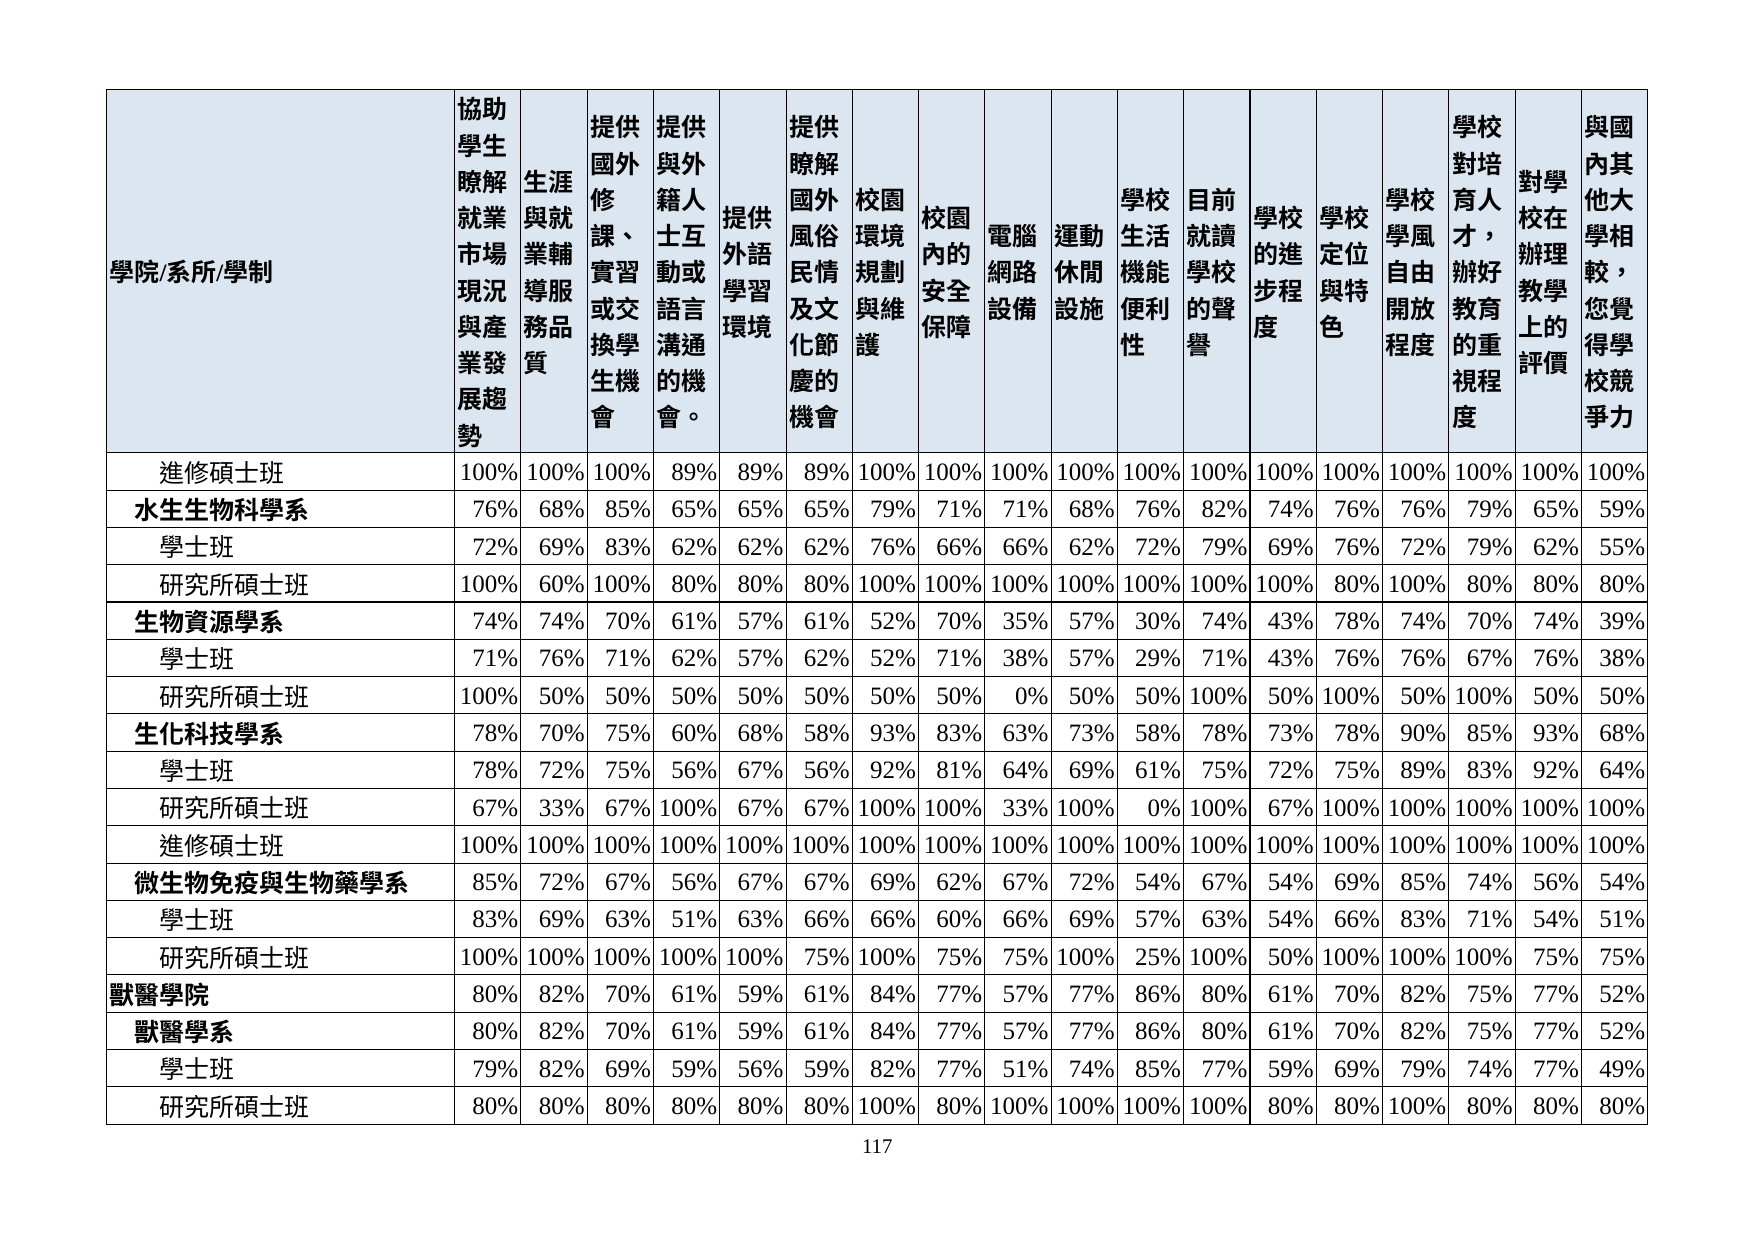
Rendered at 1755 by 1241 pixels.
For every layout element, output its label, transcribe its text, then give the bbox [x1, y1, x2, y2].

table_cell 50% [720, 677, 786, 713]
table_header 生涯與就業輔導服務品質 [521, 90, 587, 452]
table_cell 學士班 [107, 640, 454, 676]
table_cell 92% [1516, 752, 1581, 788]
table_cell 50% [654, 677, 719, 713]
table_cell 62% [1052, 528, 1117, 564]
table_header 學校對培育人才，辦好教育的重視程度 [1449, 90, 1515, 452]
table_cell 78% [1317, 603, 1382, 639]
table_cell 90% [1383, 714, 1448, 751]
table_cell 0% [1118, 789, 1183, 825]
table_cell 100% [1582, 453, 1647, 489]
table_cell 100% [1052, 565, 1117, 601]
table_cell 85% [1118, 1050, 1183, 1086]
table_cell 72% [521, 864, 587, 900]
table_cell 61% [654, 603, 719, 639]
table_cell 100% [985, 453, 1051, 489]
table_cell 50% [1251, 677, 1316, 713]
table_cell 100% [853, 565, 918, 601]
table_cell 61% [787, 1013, 852, 1049]
table_cell 57% [720, 640, 786, 676]
table_cell 65% [1516, 491, 1581, 527]
table_cell 65% [787, 491, 852, 527]
table_cell 93% [853, 714, 918, 751]
table_cell 54% [1118, 864, 1183, 900]
table_cell 100% [1449, 677, 1515, 713]
table_cell 71% [588, 640, 653, 676]
table_cell 85% [1449, 714, 1515, 751]
table_cell 進修碩士班 [107, 453, 454, 489]
table_cell 77% [1516, 1050, 1581, 1086]
table_cell 100% [1184, 938, 1249, 974]
table_cell 67% [1251, 789, 1316, 825]
table_cell 74% [1184, 603, 1249, 639]
table_cell 100% [1118, 1087, 1183, 1123]
table_header 協助學生瞭解就業市場現況與產業發展趨勢 [455, 90, 520, 452]
table_cell 0% [985, 677, 1051, 713]
table_cell 生化科技學系 [107, 714, 454, 751]
table_cell 78% [1317, 714, 1382, 751]
table_cell 100% [985, 826, 1051, 862]
table_cell 100% [1052, 1087, 1117, 1123]
table_cell 85% [1383, 864, 1448, 900]
table_cell 82% [1383, 975, 1448, 1012]
table_cell 100% [1184, 677, 1249, 713]
table_cell 51% [654, 901, 719, 937]
table_cell 59% [1251, 1050, 1316, 1086]
table_cell 80% [1184, 975, 1249, 1012]
table_cell 80% [720, 565, 786, 601]
table_cell 70% [1317, 975, 1382, 1012]
table_cell 52% [1582, 975, 1647, 1012]
table_cell 61% [654, 1013, 719, 1049]
table_cell 89% [787, 453, 852, 489]
table_cell 100% [455, 453, 520, 489]
table_cell 69% [1317, 1050, 1382, 1086]
table_cell 66% [919, 528, 984, 564]
table_cell 58% [1118, 714, 1183, 751]
table_cell 67% [720, 789, 786, 825]
table_cell 66% [853, 901, 918, 937]
table_cell 70% [588, 1013, 653, 1049]
table_cell 獸醫學系 [107, 1013, 454, 1049]
table_cell 80% [455, 1087, 520, 1123]
table_cell 67% [1449, 640, 1515, 676]
table_cell 58% [787, 714, 852, 751]
table_cell 43% [1251, 640, 1316, 676]
table_cell 研究所碩士班 [107, 1087, 454, 1123]
table_header 運動休閒設施 [1052, 90, 1117, 452]
table_cell 67% [787, 789, 852, 825]
table_cell 82% [521, 975, 587, 1012]
table_cell 63% [985, 714, 1051, 751]
table_cell 100% [654, 826, 719, 862]
table_cell 77% [1184, 1050, 1249, 1086]
table_cell 100% [853, 453, 918, 489]
table_cell 學士班 [107, 528, 454, 564]
table_cell 100% [1383, 1087, 1448, 1123]
table_cell 100% [1383, 453, 1448, 489]
table_cell 80% [455, 975, 520, 1012]
table_cell 74% [521, 603, 587, 639]
table_cell 100% [853, 1087, 918, 1123]
table_cell 70% [1317, 1013, 1382, 1049]
table_cell 67% [720, 864, 786, 900]
table_cell 100% [588, 826, 653, 862]
table_cell 100% [985, 565, 1051, 601]
table_cell 80% [1449, 1087, 1515, 1123]
table_cell 100% [1317, 789, 1382, 825]
table_cell 86% [1118, 975, 1183, 1012]
table_cell 100% [1052, 453, 1117, 489]
table_cell 69% [521, 901, 587, 937]
table_cell 100% [919, 826, 984, 862]
table_cell 79% [1184, 528, 1249, 564]
table_cell 71% [455, 640, 520, 676]
table_cell 59% [654, 1050, 719, 1086]
table_cell 89% [654, 453, 719, 489]
table_cell 83% [455, 901, 520, 937]
table_cell 100% [1251, 826, 1316, 862]
table_cell 100% [1184, 789, 1249, 825]
table_cell 77% [919, 975, 984, 1012]
table_cell 65% [720, 491, 786, 527]
table_cell 57% [985, 975, 1051, 1012]
table_cell 83% [1383, 901, 1448, 937]
table_cell 71% [919, 491, 984, 527]
table_cell 66% [1317, 901, 1382, 937]
table_cell 獸醫學院 [107, 975, 454, 1012]
table_cell 68% [1052, 491, 1117, 527]
table_cell 67% [455, 789, 520, 825]
table_cell 69% [1251, 528, 1316, 564]
table_cell 82% [521, 1013, 587, 1049]
table_cell 50% [588, 677, 653, 713]
table_cell 72% [1251, 752, 1316, 788]
table_cell 62% [654, 528, 719, 564]
table_cell 66% [985, 901, 1051, 937]
table_cell 74% [1052, 1050, 1117, 1086]
table_cell 74% [1449, 1050, 1515, 1086]
table_cell 80% [787, 1087, 852, 1123]
table_header 校園環境規劃與維護 [853, 90, 918, 452]
table_cell 56% [787, 752, 852, 788]
table_cell 83% [1449, 752, 1515, 788]
table_cell 100% [853, 826, 918, 862]
table_cell 33% [521, 789, 587, 825]
table_cell 100% [1449, 826, 1515, 862]
table_cell 61% [1251, 975, 1316, 1012]
table_cell 50% [919, 677, 984, 713]
table_cell 75% [1516, 938, 1581, 974]
table_cell 75% [1184, 752, 1249, 788]
table_cell 75% [1317, 752, 1382, 788]
table_header 提供與外籍人士互動或語言溝通的機會。 [654, 90, 719, 452]
table_cell 82% [853, 1050, 918, 1086]
table_cell 100% [521, 826, 587, 862]
table_cell 50% [521, 677, 587, 713]
table_cell 79% [455, 1050, 520, 1086]
table_header 學院/系所/學制 [107, 90, 454, 452]
table_cell 100% [787, 826, 852, 862]
table_header 提供外語學習環境 [720, 90, 786, 452]
table_cell 59% [1582, 491, 1647, 527]
table_cell 74% [455, 603, 520, 639]
table_cell 80% [720, 1087, 786, 1123]
table_cell 100% [1582, 789, 1647, 825]
table_cell 61% [787, 975, 852, 1012]
table_cell 57% [720, 603, 786, 639]
table_cell 79% [1383, 1050, 1448, 1086]
table_cell 100% [1118, 453, 1183, 489]
table_cell 62% [1516, 528, 1581, 564]
table_cell 100% [455, 565, 520, 601]
table_cell 50% [1251, 938, 1316, 974]
table_cell 51% [1582, 901, 1647, 937]
table_cell 62% [919, 864, 984, 900]
table_cell 生物資源學系 [107, 603, 454, 639]
table_cell 60% [654, 714, 719, 751]
table_cell 75% [985, 938, 1051, 974]
table_cell 57% [1052, 603, 1117, 639]
table_cell 69% [853, 864, 918, 900]
table_cell 100% [1251, 565, 1316, 601]
table_cell 89% [720, 453, 786, 489]
table_cell 85% [588, 491, 653, 527]
table_cell 100% [588, 565, 653, 601]
table_cell 100% [1184, 565, 1249, 601]
table_cell 50% [853, 677, 918, 713]
table_cell 80% [654, 565, 719, 601]
table_cell 78% [455, 752, 520, 788]
table_cell 100% [720, 938, 786, 974]
table_cell 100% [1317, 826, 1382, 862]
table_cell 56% [654, 864, 719, 900]
table_cell 70% [588, 603, 653, 639]
table_cell 77% [1052, 975, 1117, 1012]
table_cell 77% [1052, 1013, 1117, 1049]
table_cell 70% [1449, 603, 1515, 639]
table_cell 80% [521, 1087, 587, 1123]
table_cell 71% [1449, 901, 1515, 937]
table_cell 56% [1516, 864, 1581, 900]
table_cell 52% [1582, 1013, 1647, 1049]
table_cell 100% [1516, 453, 1581, 489]
table_cell 29% [1118, 640, 1183, 676]
table_cell 100% [853, 789, 918, 825]
table_cell 70% [521, 714, 587, 751]
table_cell 82% [521, 1050, 587, 1086]
table_cell 71% [919, 640, 984, 676]
table_cell 100% [1582, 826, 1647, 862]
table_cell 100% [1317, 677, 1382, 713]
table_cell 80% [588, 1087, 653, 1123]
table_header 對學校在辦理教學上的評價 [1516, 90, 1581, 452]
table_cell 76% [1383, 640, 1448, 676]
table_cell 63% [1184, 901, 1249, 937]
table_cell 100% [1184, 826, 1249, 862]
table_cell 82% [1184, 491, 1249, 527]
table_cell 80% [1582, 1087, 1647, 1123]
table_cell 49% [1582, 1050, 1647, 1086]
table_cell 80% [1184, 1013, 1249, 1049]
table_cell 74% [1449, 864, 1515, 900]
table_cell 100% [654, 938, 719, 974]
table_cell 進修碩士班 [107, 826, 454, 862]
table_cell 54% [1251, 901, 1316, 937]
table_cell 56% [654, 752, 719, 788]
table_cell 72% [1118, 528, 1183, 564]
table_cell 100% [1118, 826, 1183, 862]
table_header 學校學風自由開放程度 [1383, 90, 1448, 452]
table_cell 83% [588, 528, 653, 564]
table_cell 59% [720, 1013, 786, 1049]
table_cell 72% [455, 528, 520, 564]
table_cell 100% [1449, 453, 1515, 489]
table_cell 64% [985, 752, 1051, 788]
table_cell 77% [1516, 1013, 1581, 1049]
table_cell 80% [1449, 565, 1515, 601]
table_cell 100% [1118, 565, 1183, 601]
table_cell 100% [654, 789, 719, 825]
table_cell 學士班 [107, 1050, 454, 1086]
table_cell 77% [919, 1050, 984, 1086]
table_cell 50% [1383, 677, 1448, 713]
table_cell 80% [787, 565, 852, 601]
table_cell 67% [588, 789, 653, 825]
table_cell 100% [1383, 826, 1448, 862]
table_cell 微生物免疫與生物藥學系 [107, 864, 454, 900]
table_header 學校定位與特色 [1317, 90, 1382, 452]
table_cell 75% [1449, 975, 1515, 1012]
table_cell 80% [919, 1087, 984, 1123]
table_cell 80% [1251, 1087, 1316, 1123]
table_cell 67% [588, 864, 653, 900]
table_cell 86% [1118, 1013, 1183, 1049]
table_cell 54% [1582, 864, 1647, 900]
table_cell 63% [720, 901, 786, 937]
table_cell 77% [1516, 975, 1581, 1012]
table_cell 100% [985, 1087, 1051, 1123]
table_cell 74% [1383, 603, 1448, 639]
table_cell 50% [1582, 677, 1647, 713]
table_cell 51% [985, 1050, 1051, 1086]
table_cell 64% [1582, 752, 1647, 788]
table_header 學校生活機能便利性 [1118, 90, 1183, 452]
table_header 學校的進步程度 [1251, 90, 1316, 452]
table_cell 50% [1052, 677, 1117, 713]
table_cell 100% [919, 789, 984, 825]
table_cell 59% [720, 975, 786, 1012]
table_cell 57% [1052, 640, 1117, 676]
table_cell 研究所碩士班 [107, 565, 454, 601]
table_cell 75% [1582, 938, 1647, 974]
table_header 目前就讀學校的聲譽 [1184, 90, 1249, 452]
table_cell 52% [853, 603, 918, 639]
table_cell 100% [1317, 453, 1382, 489]
table_cell 76% [1317, 528, 1382, 564]
table_cell 水生生物科學系 [107, 491, 454, 527]
table_cell 30% [1118, 603, 1183, 639]
table_cell 100% [455, 677, 520, 713]
table_cell 研究所碩士班 [107, 789, 454, 825]
table_cell 71% [1184, 640, 1249, 676]
table_cell 100% [1317, 938, 1382, 974]
table_cell 79% [1449, 491, 1515, 527]
table_cell 100% [919, 565, 984, 601]
table_cell 73% [1052, 714, 1117, 751]
table_cell 61% [1251, 1013, 1316, 1049]
table_cell 100% [853, 938, 918, 974]
table_cell 100% [1516, 789, 1581, 825]
table_cell 50% [787, 677, 852, 713]
table_cell 80% [455, 1013, 520, 1049]
table_cell 100% [1383, 938, 1448, 974]
table_cell 62% [787, 528, 852, 564]
table_cell 學士班 [107, 752, 454, 788]
table_cell 76% [1317, 640, 1382, 676]
table_cell 100% [1449, 789, 1515, 825]
table_cell 59% [787, 1050, 852, 1086]
table_cell 100% [1516, 826, 1581, 862]
table_cell 60% [919, 901, 984, 937]
table_cell 100% [455, 938, 520, 974]
table_cell 69% [1052, 752, 1117, 788]
table_cell 75% [919, 938, 984, 974]
table_cell 61% [787, 603, 852, 639]
table_cell 68% [1582, 714, 1647, 751]
table_cell 75% [588, 752, 653, 788]
table_cell 100% [1052, 789, 1117, 825]
table_cell 研究所碩士班 [107, 938, 454, 974]
table_header 電腦網路設備 [985, 90, 1051, 452]
table_cell 76% [1317, 491, 1382, 527]
table_cell 89% [1383, 752, 1448, 788]
table_cell 100% [521, 453, 587, 489]
table_cell 100% [1251, 453, 1316, 489]
table_cell 71% [985, 491, 1051, 527]
table_cell 67% [720, 752, 786, 788]
table_cell 76% [1118, 491, 1183, 527]
table_cell 84% [853, 975, 918, 1012]
table_cell 100% [521, 938, 587, 974]
table_cell 61% [654, 975, 719, 1012]
table_cell 93% [1516, 714, 1581, 751]
table_cell 73% [1251, 714, 1316, 751]
table_cell 70% [919, 603, 984, 639]
table_cell 76% [521, 640, 587, 676]
table_cell 76% [1516, 640, 1581, 676]
table_cell 100% [1184, 1087, 1249, 1123]
table_cell 83% [919, 714, 984, 751]
table_cell 學士班 [107, 901, 454, 937]
table_cell 100% [588, 938, 653, 974]
table_cell 67% [787, 864, 852, 900]
table_cell 85% [455, 864, 520, 900]
table_cell 57% [1118, 901, 1183, 937]
table_header 校園內的安全保障 [919, 90, 984, 452]
table_cell 68% [521, 491, 587, 527]
table_header 提供瞭解國外風俗民情及文化節慶的機會 [787, 90, 852, 452]
table_cell 77% [919, 1013, 984, 1049]
table_cell 35% [985, 603, 1051, 639]
table_cell 69% [521, 528, 587, 564]
table_cell 62% [720, 528, 786, 564]
table_cell 74% [1516, 603, 1581, 639]
table_cell 70% [588, 975, 653, 1012]
table_cell 80% [654, 1087, 719, 1123]
table_cell 80% [1516, 565, 1581, 601]
table_cell 54% [1251, 864, 1316, 900]
table_cell 76% [455, 491, 520, 527]
table_cell 56% [720, 1050, 786, 1086]
table_cell 研究所碩士班 [107, 677, 454, 713]
table_cell 25% [1118, 938, 1183, 974]
table_cell 76% [1383, 491, 1448, 527]
table_cell 80% [1516, 1087, 1581, 1123]
table_cell 81% [919, 752, 984, 788]
table_cell 69% [588, 1050, 653, 1086]
table_cell 100% [1052, 826, 1117, 862]
table_cell 61% [1118, 752, 1183, 788]
table_cell 62% [787, 640, 852, 676]
table_cell 100% [919, 453, 984, 489]
table_cell 78% [1184, 714, 1249, 751]
table_cell 66% [985, 528, 1051, 564]
table_cell 80% [1582, 565, 1647, 601]
table_cell 65% [654, 491, 719, 527]
table_cell 67% [1184, 864, 1249, 900]
table_cell 68% [720, 714, 786, 751]
table_cell 100% [1383, 789, 1448, 825]
table_cell 100% [720, 826, 786, 862]
table_cell 57% [985, 1013, 1051, 1049]
table_cell 74% [1251, 491, 1316, 527]
table_cell 72% [1052, 864, 1117, 900]
table_cell 92% [853, 752, 918, 788]
table_header 與國內其他大學相較，您覺得學校競爭力 [1582, 90, 1647, 452]
table_cell 69% [1052, 901, 1117, 937]
table_cell 76% [853, 528, 918, 564]
table_cell 60% [521, 565, 587, 601]
table_cell 39% [1582, 603, 1647, 639]
table_cell 100% [1184, 453, 1249, 489]
table_cell 100% [588, 453, 653, 489]
table_cell 33% [985, 789, 1051, 825]
table_cell 80% [1317, 565, 1382, 601]
table_cell 75% [588, 714, 653, 751]
table_cell 50% [1516, 677, 1581, 713]
table_cell 43% [1251, 603, 1316, 639]
table_cell 67% [985, 864, 1051, 900]
table_cell 52% [853, 640, 918, 676]
table_cell 100% [455, 826, 520, 862]
table_cell 54% [1516, 901, 1581, 937]
table_cell 69% [1317, 864, 1382, 900]
table_cell 100% [1383, 565, 1448, 601]
table_cell 72% [521, 752, 587, 788]
table_cell 82% [1383, 1013, 1448, 1049]
table_cell 79% [853, 491, 918, 527]
table_cell 80% [1317, 1087, 1382, 1123]
table_header 提供國外修課、實習或交換學生機會 [588, 90, 653, 452]
table_cell 55% [1582, 528, 1647, 564]
table_cell 75% [1449, 1013, 1515, 1049]
table_cell 100% [1449, 938, 1515, 974]
table_cell 78% [455, 714, 520, 751]
table_cell 72% [1383, 528, 1448, 564]
table_cell 100% [1052, 938, 1117, 974]
table_cell 38% [1582, 640, 1647, 676]
table_cell 66% [787, 901, 852, 937]
table_cell 84% [853, 1013, 918, 1049]
table_cell 75% [787, 938, 852, 974]
table_cell 50% [1118, 677, 1183, 713]
table_cell 62% [654, 640, 719, 676]
table_cell 79% [1449, 528, 1515, 564]
table_cell 38% [985, 640, 1051, 676]
table_cell 63% [588, 901, 653, 937]
